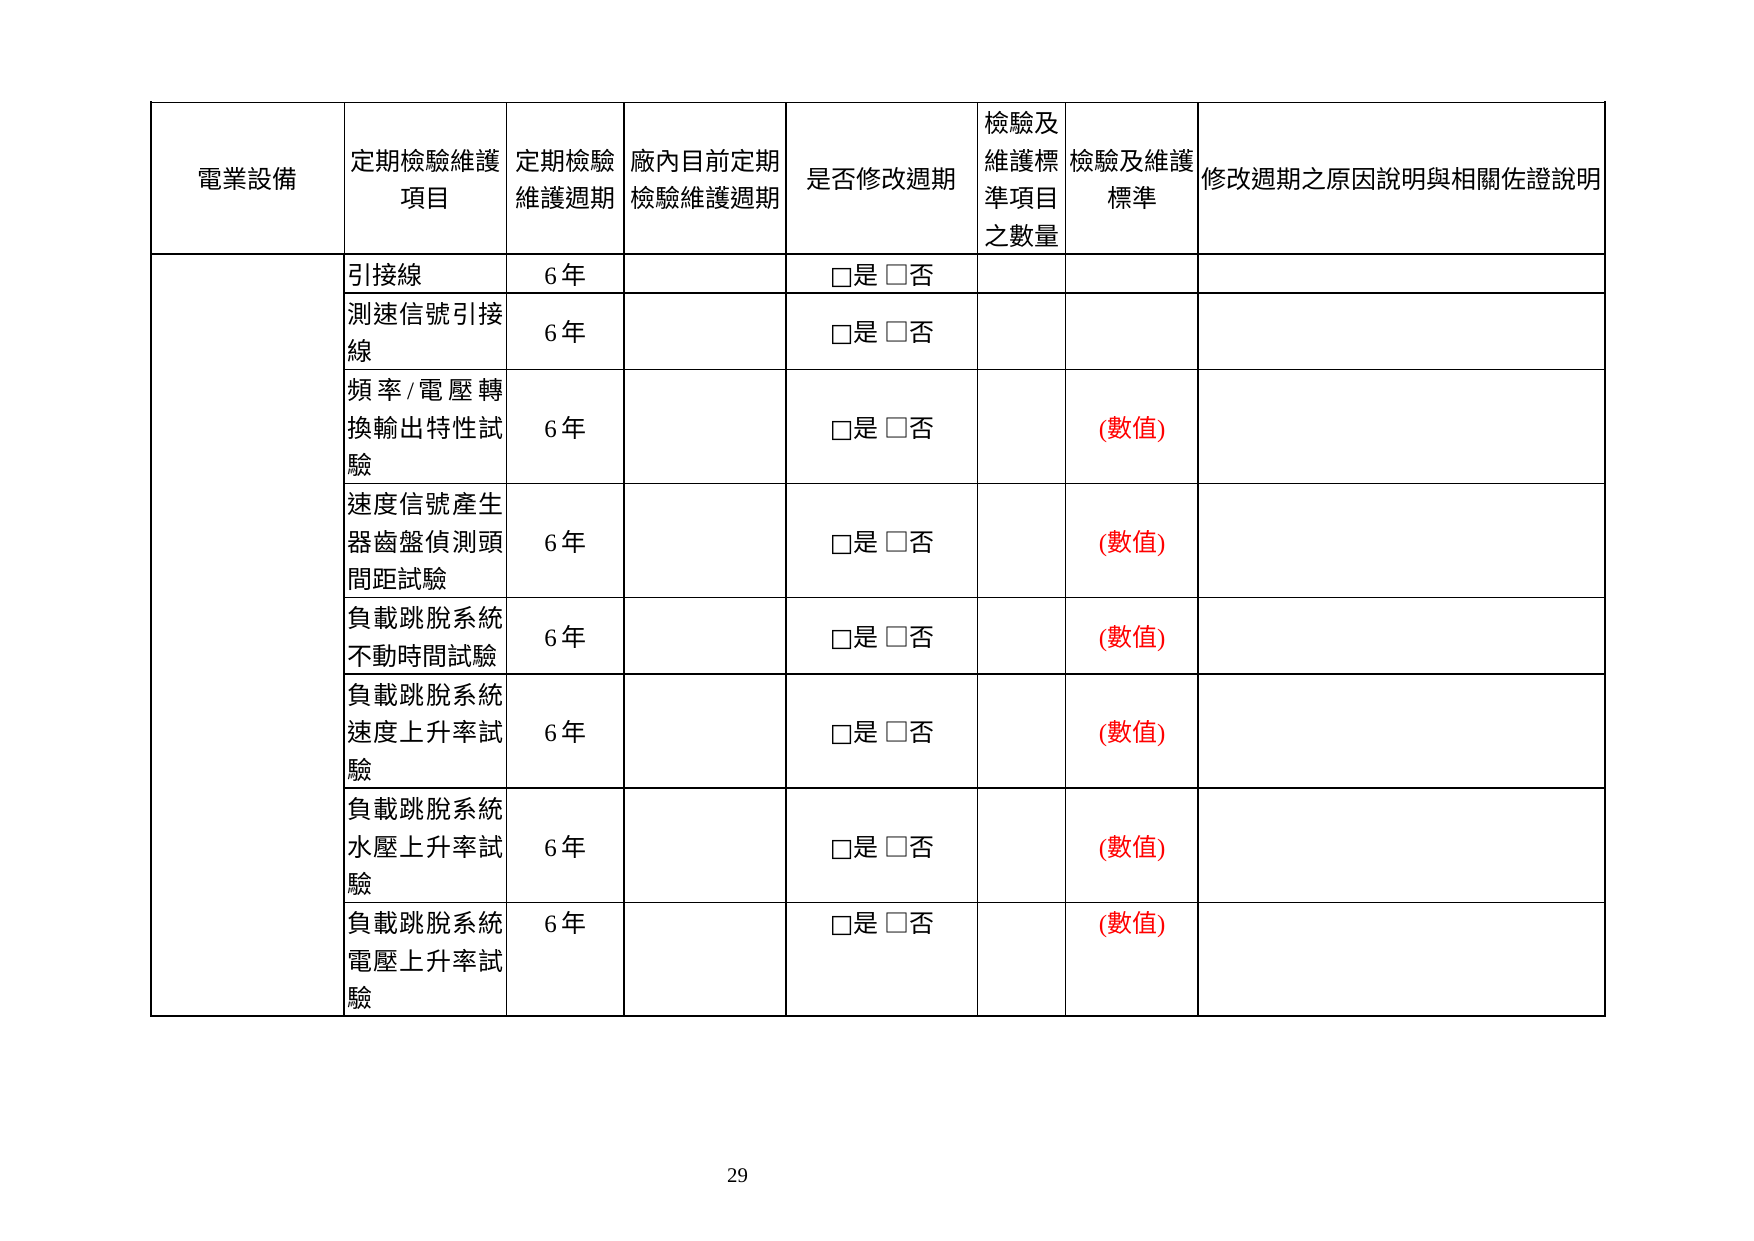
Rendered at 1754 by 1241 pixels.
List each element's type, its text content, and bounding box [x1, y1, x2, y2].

table_cell 負載跳脫系統不動時間試驗 [345, 598, 506, 673]
table_cell □是 □否 [787, 675, 977, 787]
table_cell □是 □否 [787, 484, 977, 597]
table_cell 6年 [507, 598, 623, 673]
table_cell [1199, 675, 1604, 787]
table_cell 6年 [507, 255, 623, 292]
table_cell 6年 [507, 484, 623, 597]
table_header 修改週期之原因說明與相關佐證說明 [1199, 103, 1604, 253]
table_cell (數值) [1066, 598, 1197, 673]
table_cell 6年 [507, 294, 623, 368]
table_cell [625, 789, 785, 901]
table_header 是否修改週期 [787, 103, 977, 253]
table_header 定期檢驗維護項目 [345, 103, 506, 253]
table_cell (數值) [1066, 370, 1197, 483]
table_cell 測速信號引接線 [345, 294, 506, 368]
table_cell □是 □否 [787, 255, 977, 292]
table_cell (數值) [1066, 789, 1197, 901]
table_cell [625, 294, 785, 368]
table_cell 負載跳脫系統水壓上升率試驗 [345, 789, 506, 901]
table_cell 引接線 [345, 255, 506, 292]
table_cell (數值) [1066, 675, 1197, 787]
table_cell 頻率/電壓轉換輸出特性試驗 [345, 370, 506, 483]
table_cell 負載跳脫系統速度上升率試驗 [345, 675, 506, 787]
table_header 廠內目前定期檢驗維護週期 [625, 103, 785, 253]
table_cell 負載跳脫系統電壓上升率試驗 [345, 903, 506, 1015]
table_header 檢驗及維護標準 [1066, 103, 1197, 253]
table_cell [978, 789, 1065, 901]
table_cell [625, 598, 785, 673]
table_cell [625, 484, 785, 597]
table_cell [1199, 903, 1604, 1015]
table_cell [1199, 789, 1604, 901]
table_cell [978, 484, 1065, 597]
table_cell [1199, 484, 1604, 597]
table_cell [1199, 598, 1604, 673]
table_cell [1066, 294, 1197, 368]
table_cell [152, 255, 343, 1015]
table_cell [978, 255, 1065, 292]
table_cell (數值) [1066, 903, 1197, 1015]
table_cell [978, 370, 1065, 483]
table_cell [1199, 294, 1604, 368]
table_cell 6年 [507, 675, 623, 787]
table_header 定期檢驗維護週期 [507, 103, 623, 253]
table_cell [625, 903, 785, 1015]
table_cell □是 □否 [787, 903, 977, 1015]
table_cell [625, 675, 785, 787]
table_cell 速度信號產生器齒盤偵測頭間距試驗 [345, 484, 506, 597]
table_cell □是 □否 [787, 789, 977, 901]
table_cell 6年 [507, 903, 623, 1015]
table_cell [978, 294, 1065, 368]
table_cell [625, 255, 785, 292]
table_cell [978, 675, 1065, 787]
table_cell 6年 [507, 370, 623, 483]
table_header 檢驗及維護標準項目之數量 [978, 103, 1065, 253]
table_cell [1199, 255, 1604, 292]
table_cell 6年 [507, 789, 623, 901]
table_cell □是 □否 [787, 294, 977, 368]
table_cell □是 □否 [787, 370, 977, 483]
table_cell □是 □否 [787, 598, 977, 673]
table_cell [1199, 370, 1604, 483]
table_cell [1066, 255, 1197, 292]
table_header 電業設備 [152, 103, 344, 253]
table_cell [978, 903, 1065, 1015]
table_cell (數值) [1066, 484, 1197, 597]
table_cell [978, 598, 1065, 673]
table_cell [625, 370, 785, 483]
